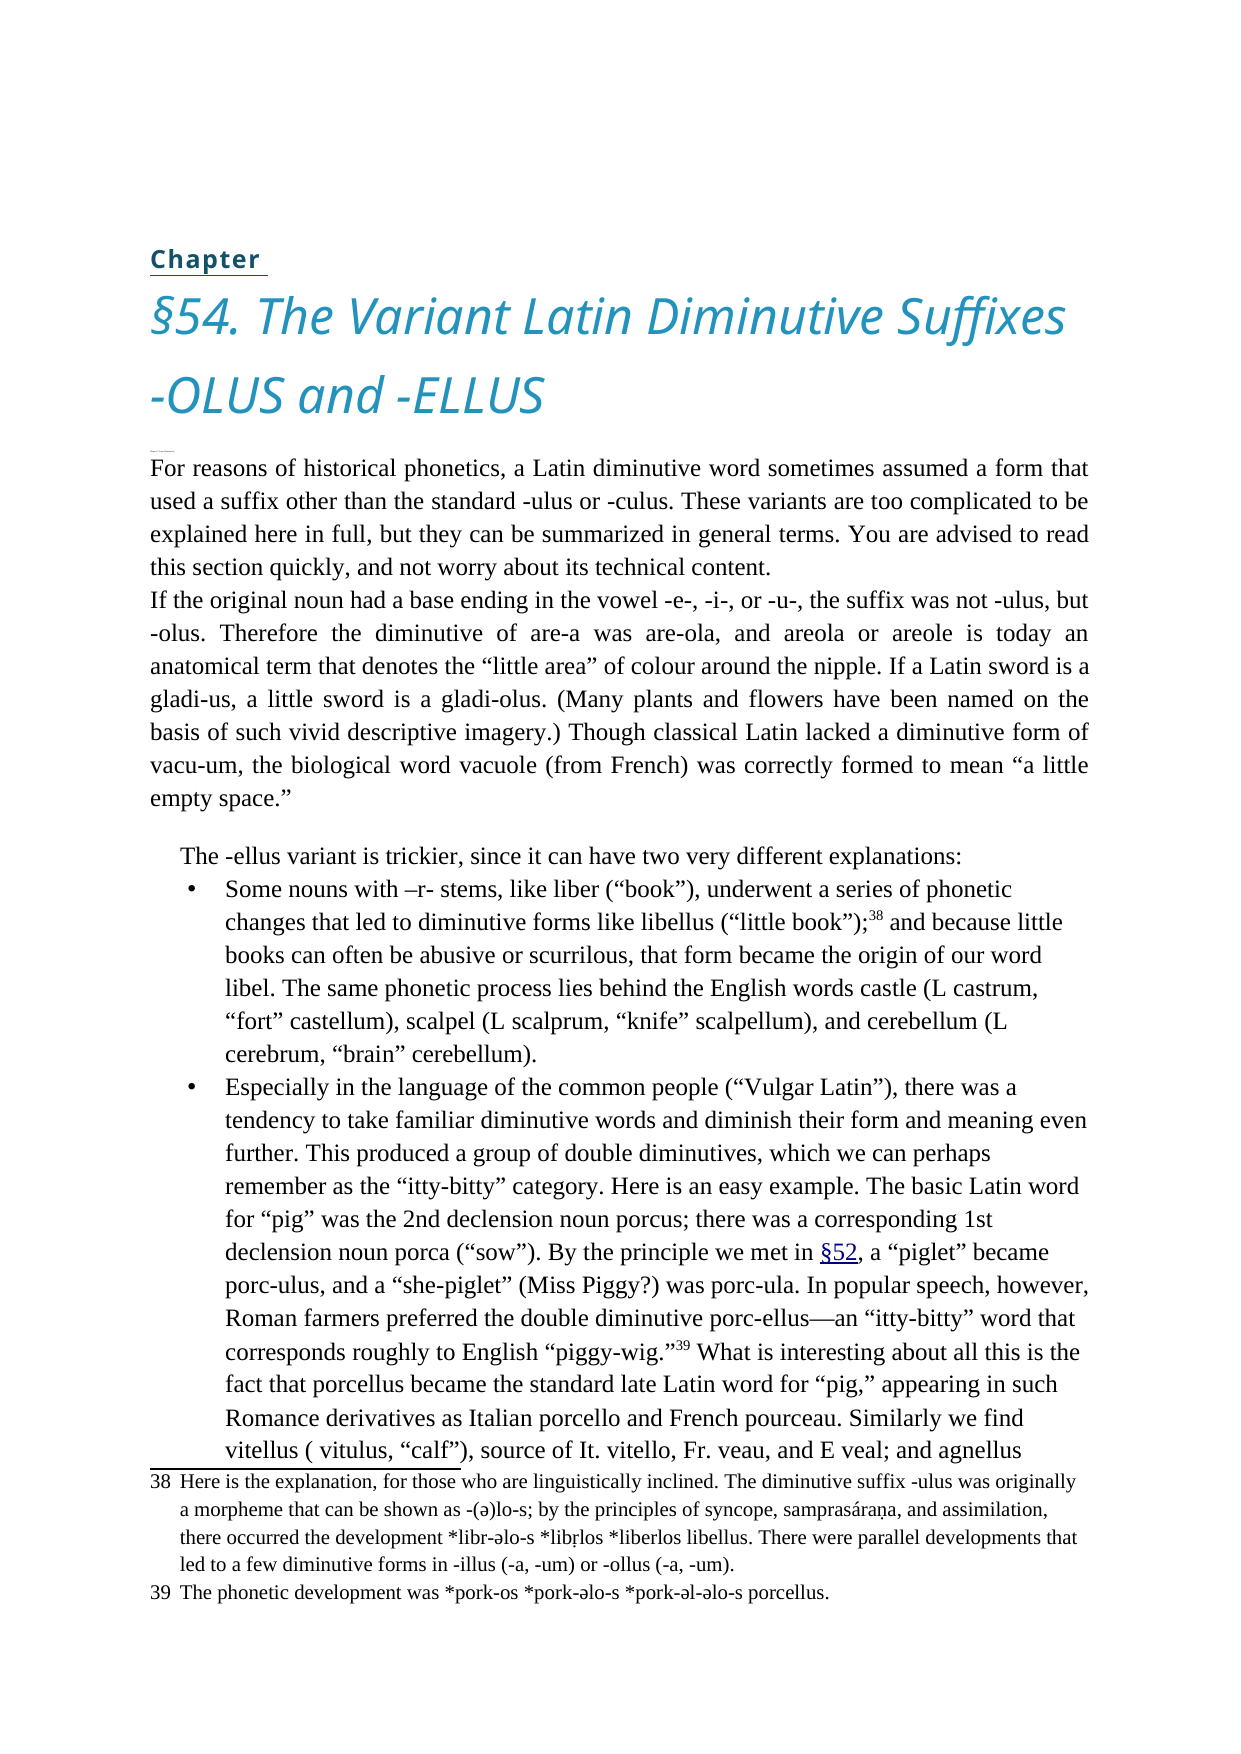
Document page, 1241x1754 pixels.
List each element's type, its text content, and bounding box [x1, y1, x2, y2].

text For reasons of historical phonetics, a Latin diminutive word sometimes assumed a form that used a suffix other than the standard -ulus or -culus. These variants are too complicated to be explained here in full, but they can be summarized in general terms. You are advised to read this section quickly, and not worry about its technical content. [150, 453, 1090, 581]
list The phonetic development was *pork-os *pork-əlo-s *pork-əl-əlo-s porcellus. [150, 1580, 1090, 1604]
text If the original noun had a base ending in the vowel -e-, -i-, or -u-, the suffix was not -ulus, but -olus. Therefore the diminutive of are-a was are-ola, and areola or areole is today an anatomical term that denotes the “little area” of colour around the nipple. If a Latin sword is a gladi-us, a little sword is a gladi-olus. (Many plants and flowers have been named on the basis of such vivid descriptive imagery.) Though classical Latin lacked a diminutive form of vacu-um, the biological word vacuole (from French) was correctly formed to mean “a little empty space.” [150, 585, 1090, 812]
list Here is the explanation, for those who are linguistically inclined. The diminutive suffix -ulus was originally a morpheme that can be shown as -(ə)lo-s; by the principles of syncope, samprasáraṇa, and assimilation, there occurred the development *libr-əlo-s *libṛlos *liberlos libellus. There were parallel developments that led to a few diminutive forms in -illus (-a, -um) or -ollus (-a, -um). [150, 1469, 1090, 1576]
subtitle §54. The Variant Latin Diminutive Suffixes -OLUS and -ELLUS [150, 281, 1090, 428]
text The -ellus variant is trickier, since it can have two very different explanations: [150, 841, 1090, 870]
list Some nouns with –r- stems, like liber (“book”), underwent a series of phonetic changes that led to diminutive forms like libellus (“little book”); and because little books can often be abusive or scurrilous, that form became the origin of our word libel. The same phonetic process lies behind the English words castle (L castrum, “fort” castellum), scalpel (L scalprum, “knife” scalpellum), and cerebellum (L cerebrum, “brain” cerebellum). [187, 874, 1090, 1068]
subtitle Chapter [150, 241, 1090, 276]
list Especially in the language of the common people (“Vulgar Latin”), there was a tendency to take familiar diminutive words and diminish their form and meaning even further. This produced a group of double diminutives, which we can perhaps remember as the “itty-bitty” category. Here is an easy example. The basic Latin word for “pig” was the 2nd declension noun porcus; there was a corresponding 1st declension noun porca (“sow”). By the principle we met in §52, a “piglet” became porc-ulus, and a “she-piglet” (Miss Piggy?) was porc-ula. In popular speech, however, Roman farmers preferred the double diminutive porc-ellus—an “itty-bitty” word that corresponds roughly to English “piggy-wig.” What is interesting about all this is the fact that porcellus became the standard late Latin word for “pig,” appearing in such Romance derivatives as Italian porcello and French pourceau. Similarly we find vitellus ( vitulus, “calf”), source of It. vitello, Fr. veau, and E veal; and agnellus [187, 1072, 1090, 1464]
